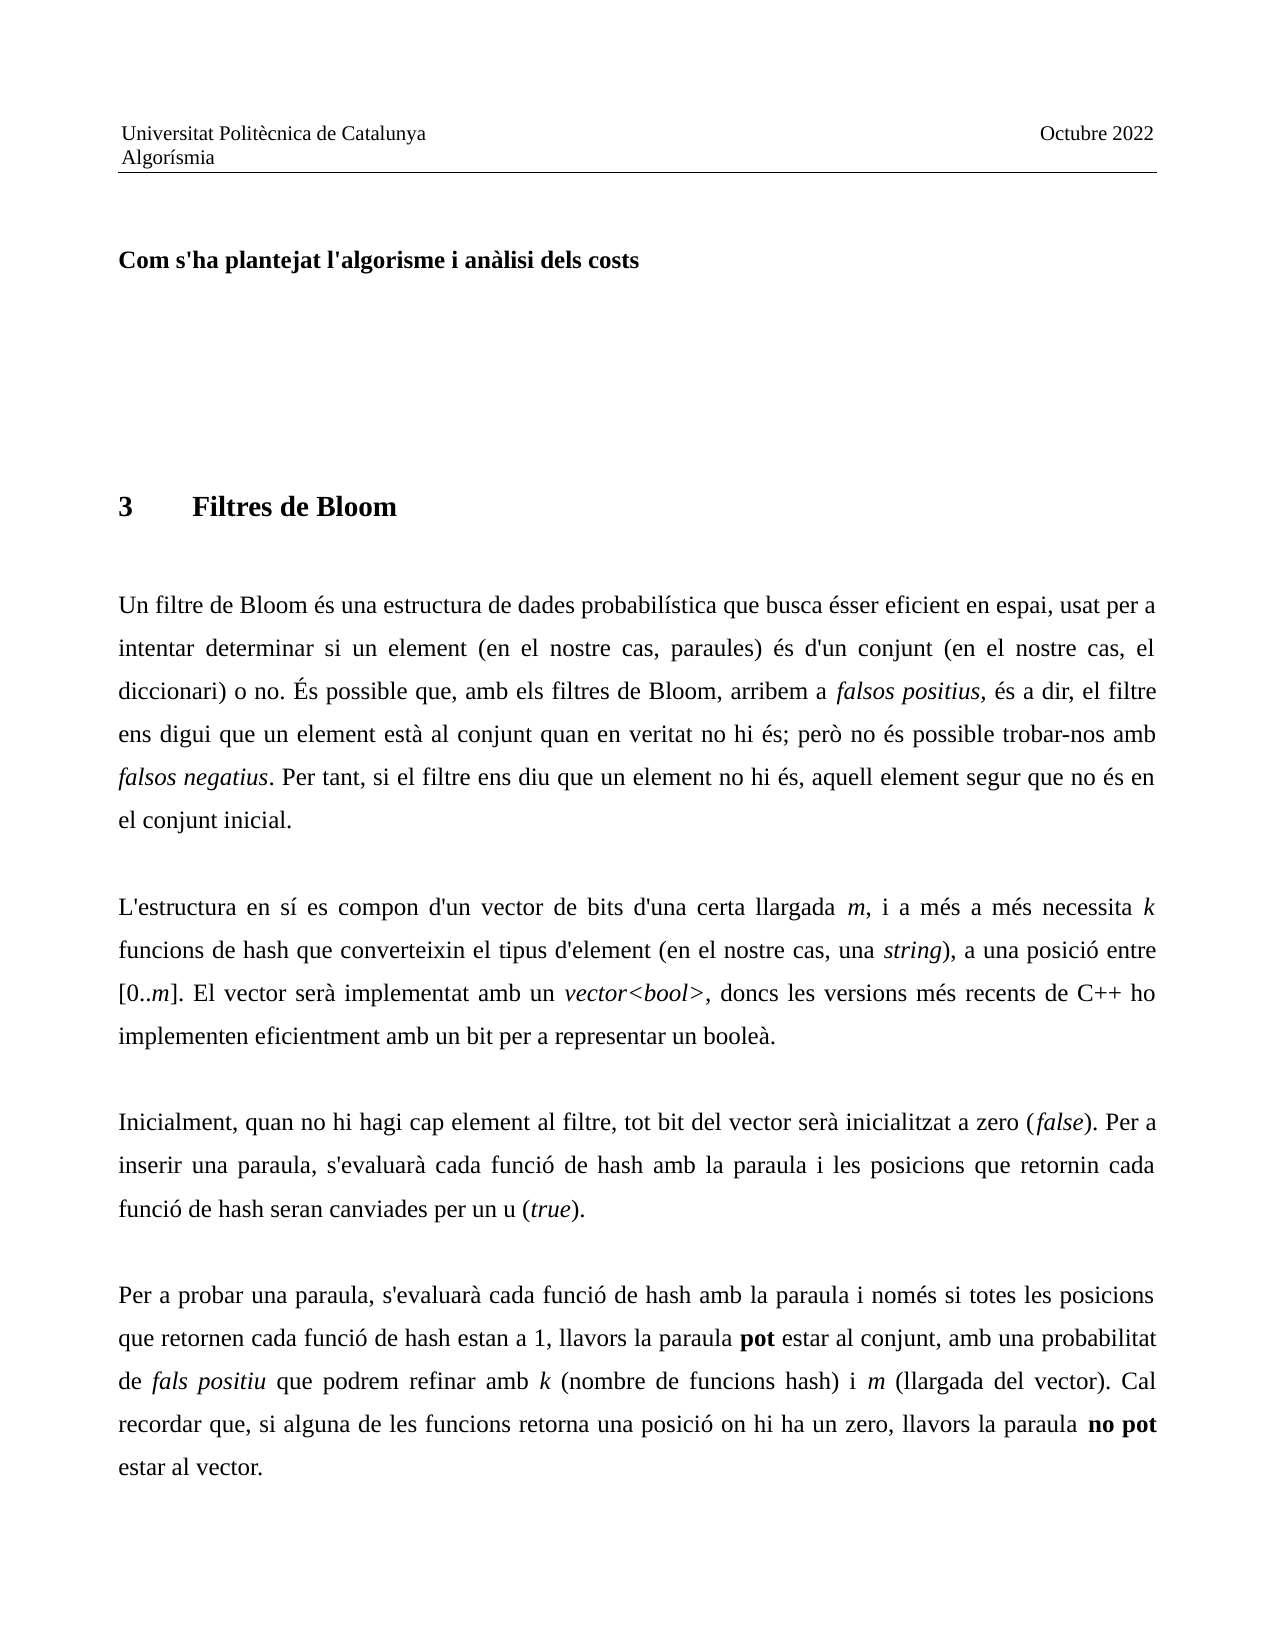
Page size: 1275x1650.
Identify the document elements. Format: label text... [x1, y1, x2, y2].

text Per a probar una paraula, s'evaluarà cada funció de hash amb la paraula i només si totes les posicions que retornen cada funció de hash estan a 1, llavors la paraula pot estar al conjunt, amb una probabilitat de fals positiu que podrem refinar amb k (nombre de funcions hash) i m (llargada del vector). Cal recordar que, si alguna de les funcions retorna una posició on hi ha un zero, llavors la paraula no pot estar al vector. [118, 1280, 1157, 1481]
text L'estructura en sí es compon d'un vector de bits d'una certa llargada m, i a més a més necessita k funcions de hash que converteixin el tipus d'element (en el nostre cas, una string), a una posició entre [0..m]. El vector serà implementat amb un vector<bool>, doncs les versions més recents de C++ ho implementen eficientment amb un bit per a representar un booleà. [118, 892, 1157, 1050]
text Inicialment, quan no hi hagi cap element al filtre, tot bit del vector serà inicialitzat a zero (false). Per a inserir una paraula, s'evaluarà cada funció de hash amb la paraula i les posicions que retornin cada funció de hash seran canviades per un u (true). [118, 1107, 1157, 1222]
text 3 Filtres de Bloom [118, 489, 1157, 523]
text Com s'ha plantejat l'algorisme i anàlisi dels costs [118, 245, 1157, 274]
text Un filtre de Bloom és una estructura de dades probabilística que busca ésser eficient en espai, usat per a intentar determinar si un element (en el nostre cas, paraules) és d'un conjunt (en el nostre cas, el diccionari) o no. És possible que, amb els filtres de Bloom, arribem a falsos positius, és a dir, el filtre ens digui que un element està al conjunt quan en veritat no hi és; però no és possible trobar-nos amb falsos negatius. Per tant, si el filtre ens diu que un element no hi és, aquell element segur que no és en el conjunt inicial. [118, 590, 1157, 834]
